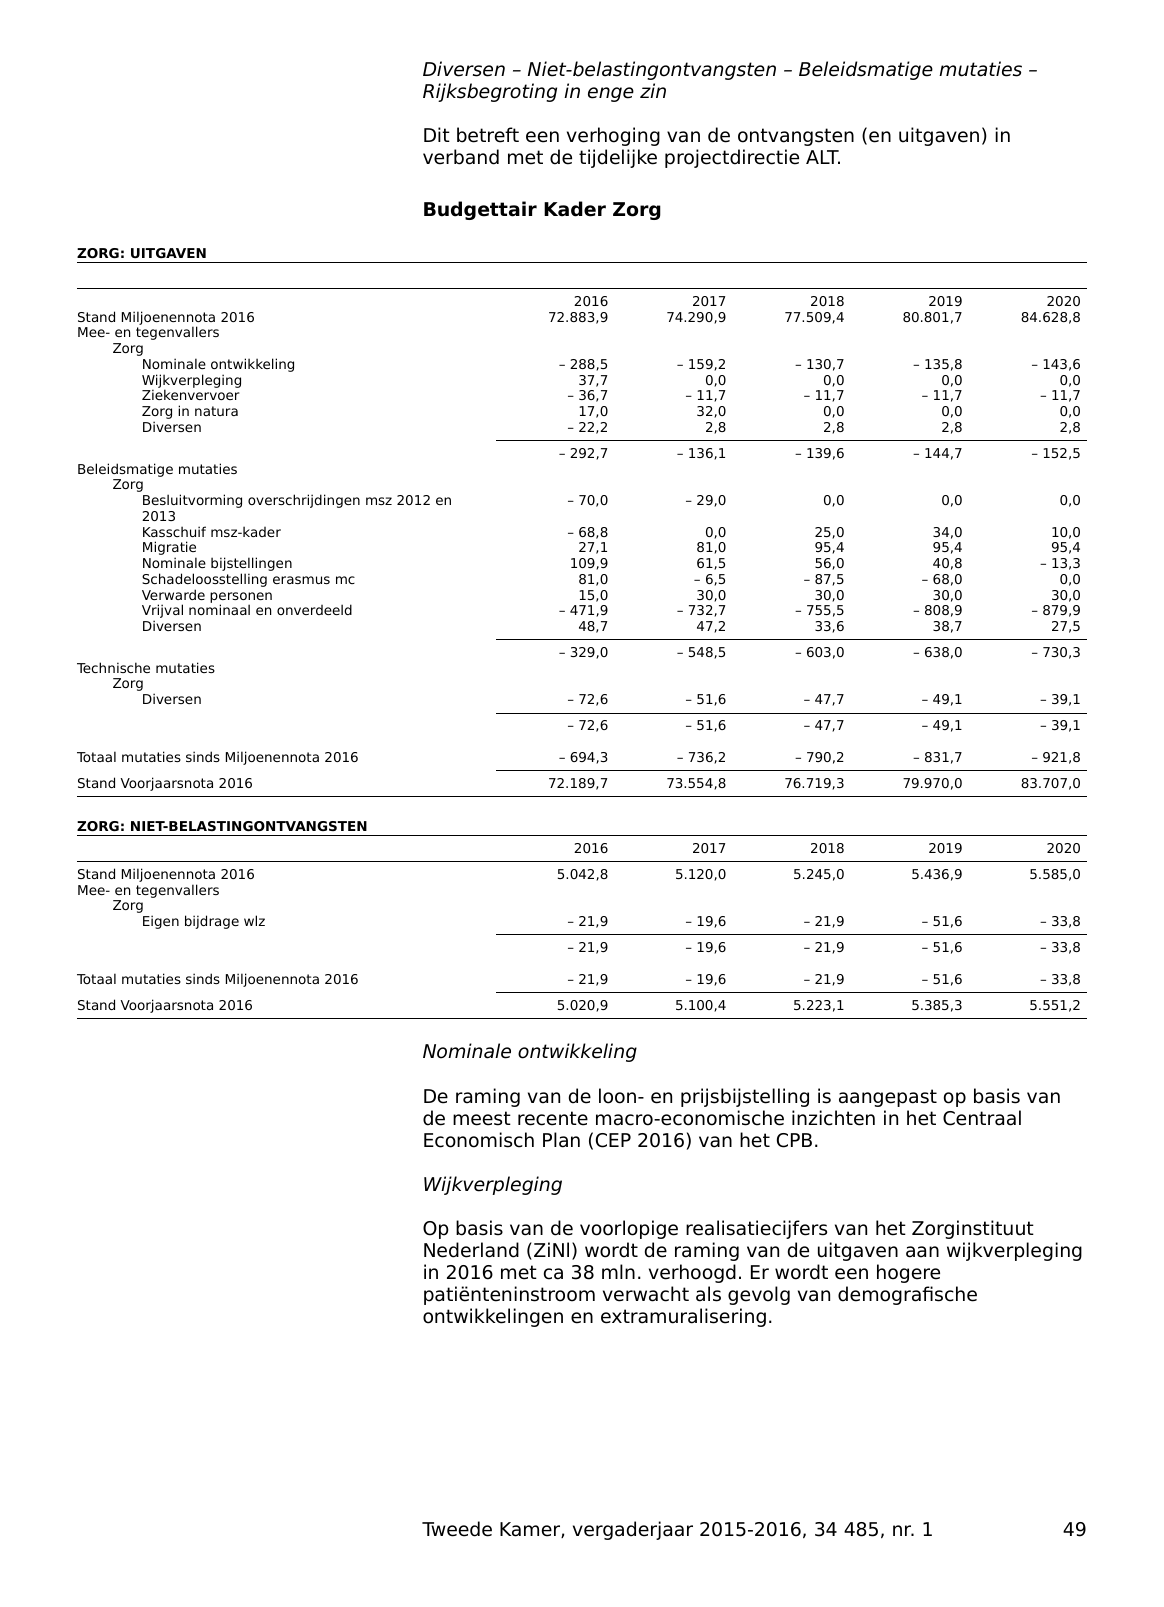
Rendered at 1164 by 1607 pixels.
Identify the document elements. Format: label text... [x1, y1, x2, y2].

table_cell [106, 956, 136, 972]
table_cell 2020 [969, 836, 1087, 861]
table_cell [77, 289, 106, 309]
table_cell – 292,7 [496, 441, 614, 461]
table_cell – 11,7 [732, 388, 850, 404]
table_cell – 143,6 [969, 357, 1087, 372]
table_cell – 33,8 [969, 914, 1087, 934]
table_cell 0,0 [969, 373, 1087, 388]
table_cell [496, 883, 614, 898]
table_cell – 732,7 [614, 603, 732, 619]
table_cell Diversen [136, 420, 496, 440]
table_cell Zorg [106, 676, 496, 692]
table_cell [106, 587, 136, 603]
table_cell [106, 572, 136, 587]
table_cell 73.554,8 [614, 771, 732, 796]
table_cell [614, 341, 732, 357]
table_cell 47,2 [614, 619, 732, 639]
table_cell Eigen bijdrage wlz [136, 914, 496, 934]
table_cell – 49,1 [850, 692, 968, 712]
table_cell – 21,9 [732, 935, 850, 956]
table_cell – 36,7 [496, 388, 614, 404]
subtitle Wijkverpleging [422, 1174, 1087, 1196]
table_cell [106, 836, 136, 861]
table_cell [106, 619, 136, 639]
table_cell [969, 461, 1087, 477]
table_cell [77, 373, 106, 388]
table_cell Diversen [136, 692, 496, 712]
table_cell – 49,1 [850, 714, 968, 734]
table_cell [77, 934, 106, 956]
table_cell [77, 556, 106, 572]
table_cell [106, 373, 136, 388]
table_cell 2017 [614, 289, 732, 309]
table_cell [77, 572, 106, 587]
table_cell [850, 676, 968, 692]
table_cell – 33,8 [969, 935, 1087, 956]
table_cell 5.100,4 [614, 993, 732, 1018]
table_cell 95,4 [850, 540, 968, 556]
table_cell [77, 493, 106, 524]
table_cell – 72,6 [496, 692, 614, 712]
table_cell [496, 477, 614, 493]
table_cell – 135,8 [850, 357, 968, 372]
text Op basis van de voorlopige realisatiecijfers van het Zorginstituut Nederland (ZiNl) wordt de raming van de uitgaven aan wijkverpleging in 2016 met ca 38 mln. verhoogd. Er wordt een hogere patiënteninstroom verwacht als gevolg van demografische ontwikkelingen en extramuralisering. [422, 1218, 1087, 1328]
subtitle Nominale ontwikkeling [422, 1041, 1087, 1063]
text Dit betreft een verhoging van de ontvangsten (en uitgaven) in verband met de tijdelijke projectdirectie ALT. [422, 125, 1087, 169]
table_cell 95,4 [969, 540, 1087, 556]
table_cell 30,0 [614, 587, 732, 603]
table_cell – 51,6 [850, 935, 968, 956]
table_cell 17,0 [496, 404, 614, 419]
table_cell 83.707,0 [969, 771, 1087, 796]
table_cell [614, 734, 732, 750]
table_cell [106, 556, 136, 572]
table_cell 32,0 [614, 404, 732, 419]
table_cell 109,9 [496, 556, 614, 572]
table_cell 5.245,0 [732, 862, 850, 882]
table_cell 2,8 [969, 420, 1087, 440]
table_cell [77, 404, 106, 419]
table_cell – 13,3 [969, 556, 1087, 572]
table_cell Mee- en tegenvallers [77, 883, 496, 898]
table_cell [496, 734, 614, 750]
table_cell 33,6 [732, 619, 850, 639]
table_cell 76.719,3 [732, 771, 850, 796]
table_cell 2,8 [732, 420, 850, 440]
table_cell 81,0 [614, 540, 732, 556]
table_cell [106, 639, 136, 661]
table_cell Kasschuif msz-kader [136, 524, 496, 540]
table_cell 80.801,7 [850, 310, 968, 325]
table_cell [850, 477, 968, 493]
table_cell Mee- en tegenvallers [77, 325, 496, 341]
table_cell [136, 956, 496, 972]
table_cell [136, 734, 496, 750]
table_cell Stand Miljoenennota 2016 [77, 310, 496, 325]
table_cell – 21,9 [496, 935, 614, 956]
table_cell 72.883,9 [496, 310, 614, 325]
table_cell [106, 289, 136, 309]
table_cell Zorg in natura [136, 404, 496, 419]
table_cell – 22,2 [496, 420, 614, 440]
table_cell [106, 914, 136, 934]
table_cell Nominale ontwikkeling [136, 357, 496, 372]
table_cell – 47,7 [732, 692, 850, 712]
table_cell Besluitvorming overschrijdingen msz 2012 en 2013 [136, 493, 496, 524]
table_cell 2017 [614, 836, 732, 861]
table_cell [77, 956, 106, 972]
table_cell Migratie [136, 540, 496, 556]
table_cell 15,0 [496, 587, 614, 603]
table_cell [614, 956, 732, 972]
table_cell – 19,6 [614, 914, 732, 934]
table_cell [850, 461, 968, 477]
table_cell – 471,9 [496, 603, 614, 619]
table_cell [732, 734, 850, 750]
table_cell 48,7 [496, 619, 614, 639]
table_cell [496, 461, 614, 477]
table_cell – 21,9 [496, 972, 614, 992]
table_cell 25,0 [732, 524, 850, 540]
table_cell 5.436,9 [850, 862, 968, 882]
table_cell Stand Voorjaarsnota 2016 [77, 770, 496, 796]
table_cell [106, 692, 136, 712]
table_cell [77, 524, 106, 540]
table_cell [850, 661, 968, 676]
table_cell [106, 357, 136, 372]
table_cell – 72,6 [496, 714, 614, 734]
table_cell – 6,5 [614, 572, 732, 587]
table_cell Diversen [136, 619, 496, 639]
table_cell – 21,9 [496, 914, 614, 934]
table_cell [77, 420, 106, 440]
table_cell [77, 587, 106, 603]
text De raming van de loon- en prijsbijstelling is aangepast op basis van de meest recente macro-economische inzichten in het Centraal Economisch Plan (CEP 2016) van het CPB. [422, 1086, 1087, 1151]
table_cell – 51,6 [614, 692, 732, 712]
table_cell [77, 676, 106, 692]
table_cell [732, 898, 850, 914]
subtitle Diversen – Niet-belastingontvangsten – Beleidsmatige mutaties – Rijksbegroting in enge zin [422, 59, 1087, 103]
table_cell 2018 [732, 289, 850, 309]
table_cell [732, 341, 850, 357]
table_cell [850, 325, 968, 341]
table_cell – 39,1 [969, 692, 1087, 712]
table_cell [496, 661, 614, 676]
table_cell [969, 661, 1087, 676]
table_cell [614, 898, 732, 914]
table_cell – 51,6 [850, 914, 968, 934]
table_cell – 736,2 [614, 750, 732, 770]
table_cell [77, 619, 106, 639]
table_cell [969, 325, 1087, 341]
table_cell – 136,1 [614, 441, 732, 461]
table_cell 77.509,4 [732, 310, 850, 325]
table_cell 2016 [496, 289, 614, 309]
table_header ZORG: NIET-BELASTINGONTVANGSTEN [77, 819, 1087, 835]
table_cell [969, 956, 1087, 972]
table_cell – 921,8 [969, 750, 1087, 770]
table_cell [732, 477, 850, 493]
table_cell 0,0 [732, 373, 850, 388]
table_cell [732, 883, 850, 898]
table_cell – 139,6 [732, 441, 850, 461]
table_cell 5.585,0 [969, 862, 1087, 882]
table_cell [969, 883, 1087, 898]
table_cell [77, 713, 106, 734]
table_cell [136, 639, 496, 661]
table_cell [106, 420, 136, 440]
table_cell 2020 [969, 289, 1087, 309]
table_cell 2,8 [614, 420, 732, 440]
table_cell [77, 914, 106, 934]
table_cell 2019 [850, 289, 968, 309]
table_cell – 68,8 [496, 524, 614, 540]
table_cell – 19,6 [614, 972, 732, 992]
table_cell [969, 734, 1087, 750]
table_cell Verwarde personen [136, 587, 496, 603]
table_cell 0,0 [969, 572, 1087, 587]
table_cell 79.970,0 [850, 771, 968, 796]
table_cell [136, 836, 496, 861]
table_cell Totaal mutaties sinds Miljoenennota 2016 [77, 750, 496, 770]
table_cell [106, 713, 136, 734]
table_cell – 39,1 [969, 714, 1087, 734]
table_cell 5.020,9 [496, 993, 614, 1018]
table_cell 2018 [732, 836, 850, 861]
table_cell [614, 325, 732, 341]
table_cell [77, 388, 106, 404]
table_cell – 790,2 [732, 750, 850, 770]
table_cell [136, 263, 1087, 288]
table_cell [850, 956, 968, 972]
table_cell 74.290,9 [614, 310, 732, 325]
table_cell [614, 461, 732, 477]
table_cell 81,0 [496, 572, 614, 587]
table_cell [106, 934, 136, 956]
table_cell – 33,8 [969, 972, 1087, 992]
table_cell – 130,7 [732, 357, 850, 372]
table_cell – 51,6 [614, 714, 732, 734]
table_cell [136, 934, 496, 956]
table_cell 30,0 [850, 587, 968, 603]
table_cell 0,0 [850, 493, 968, 524]
table_cell – 11,7 [850, 388, 968, 404]
table_cell [969, 676, 1087, 692]
table_cell – 19,6 [614, 935, 732, 956]
table_cell [77, 734, 106, 750]
table_cell [496, 341, 614, 357]
table_cell 0,0 [850, 373, 968, 388]
table_cell 61,5 [614, 556, 732, 572]
table_cell 72.189,7 [496, 771, 614, 796]
table_cell [732, 676, 850, 692]
table_cell [106, 440, 136, 461]
table_cell – 21,9 [732, 972, 850, 992]
table_cell [77, 440, 106, 461]
table_cell [136, 713, 496, 734]
table_header ZORG: UITGAVEN [77, 246, 1087, 262]
table_cell 30,0 [969, 587, 1087, 603]
table_cell [77, 263, 106, 288]
table_cell Totaal mutaties sinds Miljoenennota 2016 [77, 972, 496, 992]
table_cell 30,0 [732, 587, 850, 603]
table_cell 27,5 [969, 619, 1087, 639]
table_cell – 603,0 [732, 640, 850, 661]
table_cell – 87,5 [732, 572, 850, 587]
table_cell [77, 357, 106, 372]
table_cell [136, 289, 496, 309]
table_cell Zorg [106, 898, 496, 914]
table_cell [496, 325, 614, 341]
table_cell – 70,0 [496, 493, 614, 524]
table_cell 0,0 [850, 404, 968, 419]
table_cell – 29,0 [614, 493, 732, 524]
table_cell 0,0 [969, 493, 1087, 524]
table_cell [969, 341, 1087, 357]
table_cell [732, 325, 850, 341]
table_cell Ziekenvervoer [136, 388, 496, 404]
table_cell [732, 461, 850, 477]
table_cell – 152,5 [969, 441, 1087, 461]
table_cell – 548,5 [614, 640, 732, 661]
table_cell [106, 734, 136, 750]
table_cell – 68,0 [850, 572, 968, 587]
table_cell 0,0 [732, 493, 850, 524]
table_cell Zorg [106, 341, 496, 357]
table_cell 0,0 [732, 404, 850, 419]
table_cell Wijkverpleging [136, 373, 496, 388]
table_cell [850, 341, 968, 357]
table_cell – 694,3 [496, 750, 614, 770]
table_cell 0,0 [614, 373, 732, 388]
table_cell [496, 898, 614, 914]
table_cell [136, 440, 496, 461]
table_cell 95,4 [732, 540, 850, 556]
table_cell – 288,5 [496, 357, 614, 372]
table_cell 5.042,8 [496, 862, 614, 882]
table_cell Stand Voorjaarsnota 2016 [77, 992, 496, 1018]
table_cell [77, 836, 106, 861]
table_cell – 808,9 [850, 603, 968, 619]
table_cell – 144,7 [850, 441, 968, 461]
table_cell 27,1 [496, 540, 614, 556]
table_cell [732, 956, 850, 972]
table_cell – 730,3 [969, 640, 1087, 661]
table_cell [106, 263, 136, 288]
table_cell [77, 898, 106, 914]
table_cell 5.385,3 [850, 993, 968, 1018]
table_cell 84.628,8 [969, 310, 1087, 325]
table_cell – 879,9 [969, 603, 1087, 619]
table_cell [969, 477, 1087, 493]
table_cell – 831,7 [850, 750, 968, 770]
table_cell 5.223,1 [732, 993, 850, 1018]
table_cell 2016 [496, 836, 614, 861]
table_cell [496, 956, 614, 972]
table_cell – 329,0 [496, 640, 614, 661]
table_cell [850, 734, 968, 750]
table_cell – 11,7 [614, 388, 732, 404]
table_cell 0,0 [969, 404, 1087, 419]
table_cell – 159,2 [614, 357, 732, 372]
table_cell [106, 540, 136, 556]
table_cell [850, 898, 968, 914]
table_cell [77, 540, 106, 556]
table_cell [614, 661, 732, 676]
table_cell Stand Miljoenennota 2016 [77, 862, 496, 882]
table_cell 5.120,0 [614, 862, 732, 882]
table_cell [106, 493, 136, 524]
table_cell [106, 388, 136, 404]
table_cell [106, 524, 136, 540]
table_cell [614, 477, 732, 493]
table_cell Technische mutaties [77, 661, 496, 676]
table_cell [614, 883, 732, 898]
table_cell 0,0 [614, 524, 732, 540]
table_cell [77, 692, 106, 712]
table_cell 38,7 [850, 619, 968, 639]
table_cell – 755,5 [732, 603, 850, 619]
table_cell [850, 883, 968, 898]
table_cell – 21,9 [732, 914, 850, 934]
table_cell 5.551,2 [969, 993, 1087, 1018]
table_cell [77, 639, 106, 661]
table_cell – 11,7 [969, 388, 1087, 404]
table_cell Beleidsmatige mutaties [77, 461, 496, 477]
table_cell 34,0 [850, 524, 968, 540]
table_cell [77, 477, 106, 493]
table_cell [77, 603, 106, 619]
table_cell 2019 [850, 836, 968, 861]
table_cell [496, 676, 614, 692]
table_cell [614, 676, 732, 692]
table_cell [732, 661, 850, 676]
table_cell Vrijval nominaal en onverdeeld [136, 603, 496, 619]
table_cell Schadeloosstelling erasmus mc [136, 572, 496, 587]
table_cell Nominale bijstellingen [136, 556, 496, 572]
table_cell Zorg [106, 477, 496, 493]
table_cell [77, 341, 106, 357]
table_cell – 51,6 [850, 972, 968, 992]
table_cell 2,8 [850, 420, 968, 440]
table_cell 37,7 [496, 373, 614, 388]
table_cell [106, 603, 136, 619]
table_cell 40,8 [850, 556, 968, 572]
table_cell – 638,0 [850, 640, 968, 661]
table_cell [969, 898, 1087, 914]
table_cell – 47,7 [732, 714, 850, 734]
table_cell 10,0 [969, 524, 1087, 540]
table_cell 56,0 [732, 556, 850, 572]
table_cell [106, 404, 136, 419]
subtitle Budgettair Kader Zorg [422, 199, 1087, 221]
